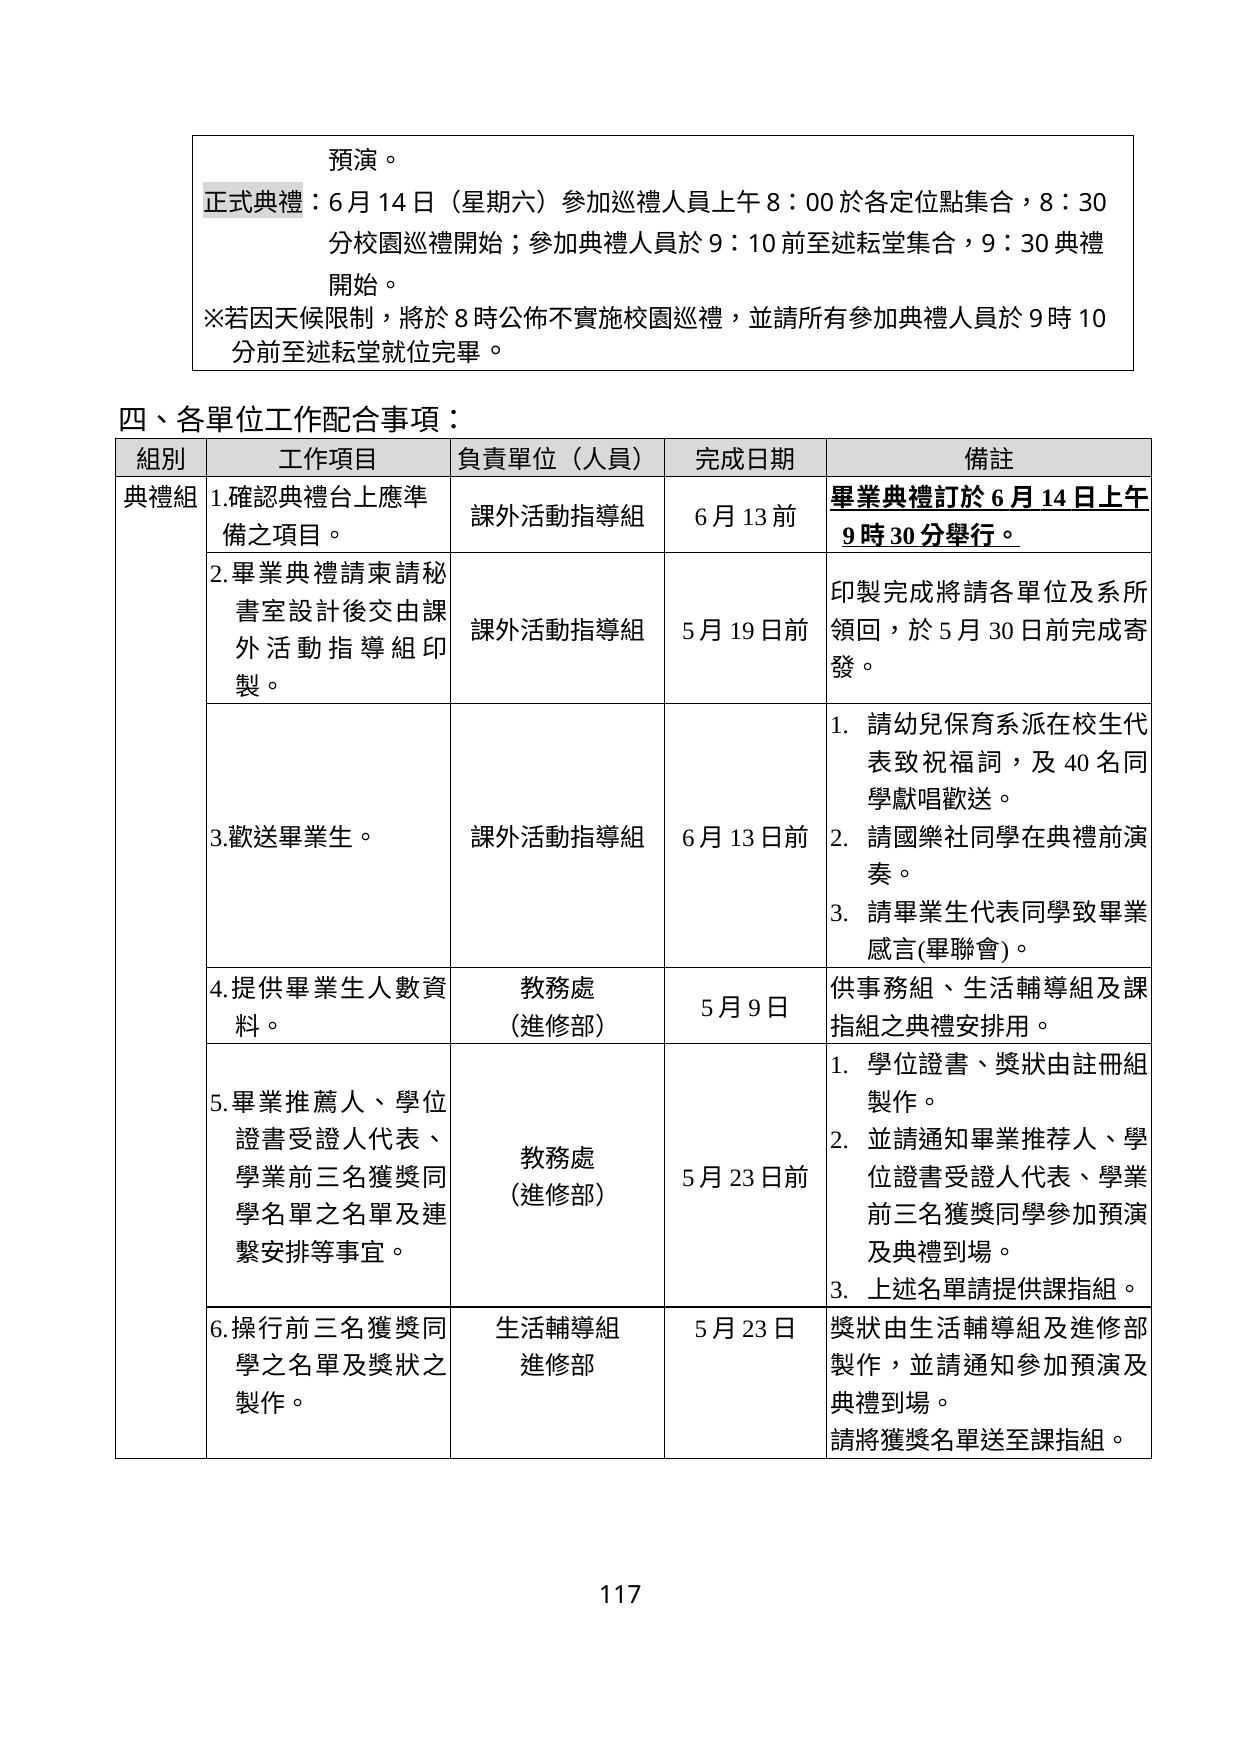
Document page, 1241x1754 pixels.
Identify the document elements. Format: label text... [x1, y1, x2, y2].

table_cell 4.提供畢業生人數資料。 [207, 968, 450, 1043]
table_cell 典禮組 [116, 477, 206, 1457]
table_cell 畢業典禮訂於6月14日上午9時30分舉行。 [827, 477, 1151, 552]
table_cell 課外活動指導組 [451, 704, 664, 967]
table_cell 課外活動指導組 [451, 477, 664, 552]
table_cell 印製完成將請各單位及系所領回，於5月30日前完成寄發。 [827, 553, 1151, 703]
table_cell 生活輔導組 進修部 [451, 1308, 664, 1457]
table_cell 5.畢業推薦人、學位證書受證人代表、學業前三名獲獎同學名單之名單及連繫安排等事宜。 [207, 1044, 450, 1306]
table_cell 預演。 正式典禮：6月14日（星期六）參加巡禮人員上午8：00於各定位點集合，8：30分校園巡禮開始；參加典禮人員於9：10前至述耘堂集合，9：30典禮開始。 ※若因天候限制，將於8時公佈不實施校園巡禮，並請所有參加典禮人員於9時10分前至述耘堂就位完畢。 [193, 136, 1133, 369]
text 四、各單位工作配合事項： [118, 402, 1122, 438]
table_cell 教務處 （進修部） [451, 1044, 664, 1306]
table_cell 供事務組、生活輔導組及課指組之典禮安排用。 [827, 968, 1151, 1043]
table_cell 6月13日前 [665, 704, 826, 967]
table_cell 3.歡送畢業生。 [207, 704, 450, 967]
table_cell 1.確認典禮台上應準 備之項目。 [207, 477, 450, 552]
table_cell 5月9日 [665, 968, 826, 1043]
table_cell 2.畢業典禮請柬請秘書室設計後交由課外活動指導組印製。 [207, 553, 450, 703]
table_cell 5月19日前 [665, 553, 826, 703]
table_header 工作項目 [207, 439, 450, 476]
table_cell 獎狀由生活輔導組及進修部製作，並請通知參加預演及典禮到場。 請將獲獎名單送至課指組。 [827, 1308, 1151, 1457]
table_cell 請幼兒保育系派在校生代表致祝福詞，及40名同學獻唱歡送。 請國樂社同學在典禮前演奏。 請畢業生代表同學致畢業感言(畢聯會)。 [827, 704, 1151, 967]
table_cell 6.操行前三名獲獎同學之名單及獎狀之製作。 [207, 1308, 450, 1457]
table_cell 5月23日前 [665, 1044, 826, 1306]
table_cell 5月23日 [665, 1308, 826, 1457]
table_header 組別 [116, 439, 206, 476]
table_header 備註 [827, 439, 1151, 476]
table_header 完成日期 [665, 439, 826, 476]
table_cell 課外活動指導組 [451, 553, 664, 703]
table_header 負責單位（人員） [451, 439, 664, 476]
table_cell 學位證書、獎狀由註冊組製作。 並請通知畢業推荐人、學位證書受證人代表、學業前三名獲獎同學參加預演及典禮到場。 上述名單請提供課指組。 [827, 1044, 1151, 1306]
table_cell 6月13前 [665, 477, 826, 552]
table_cell 教務處 （進修部） [451, 968, 664, 1043]
